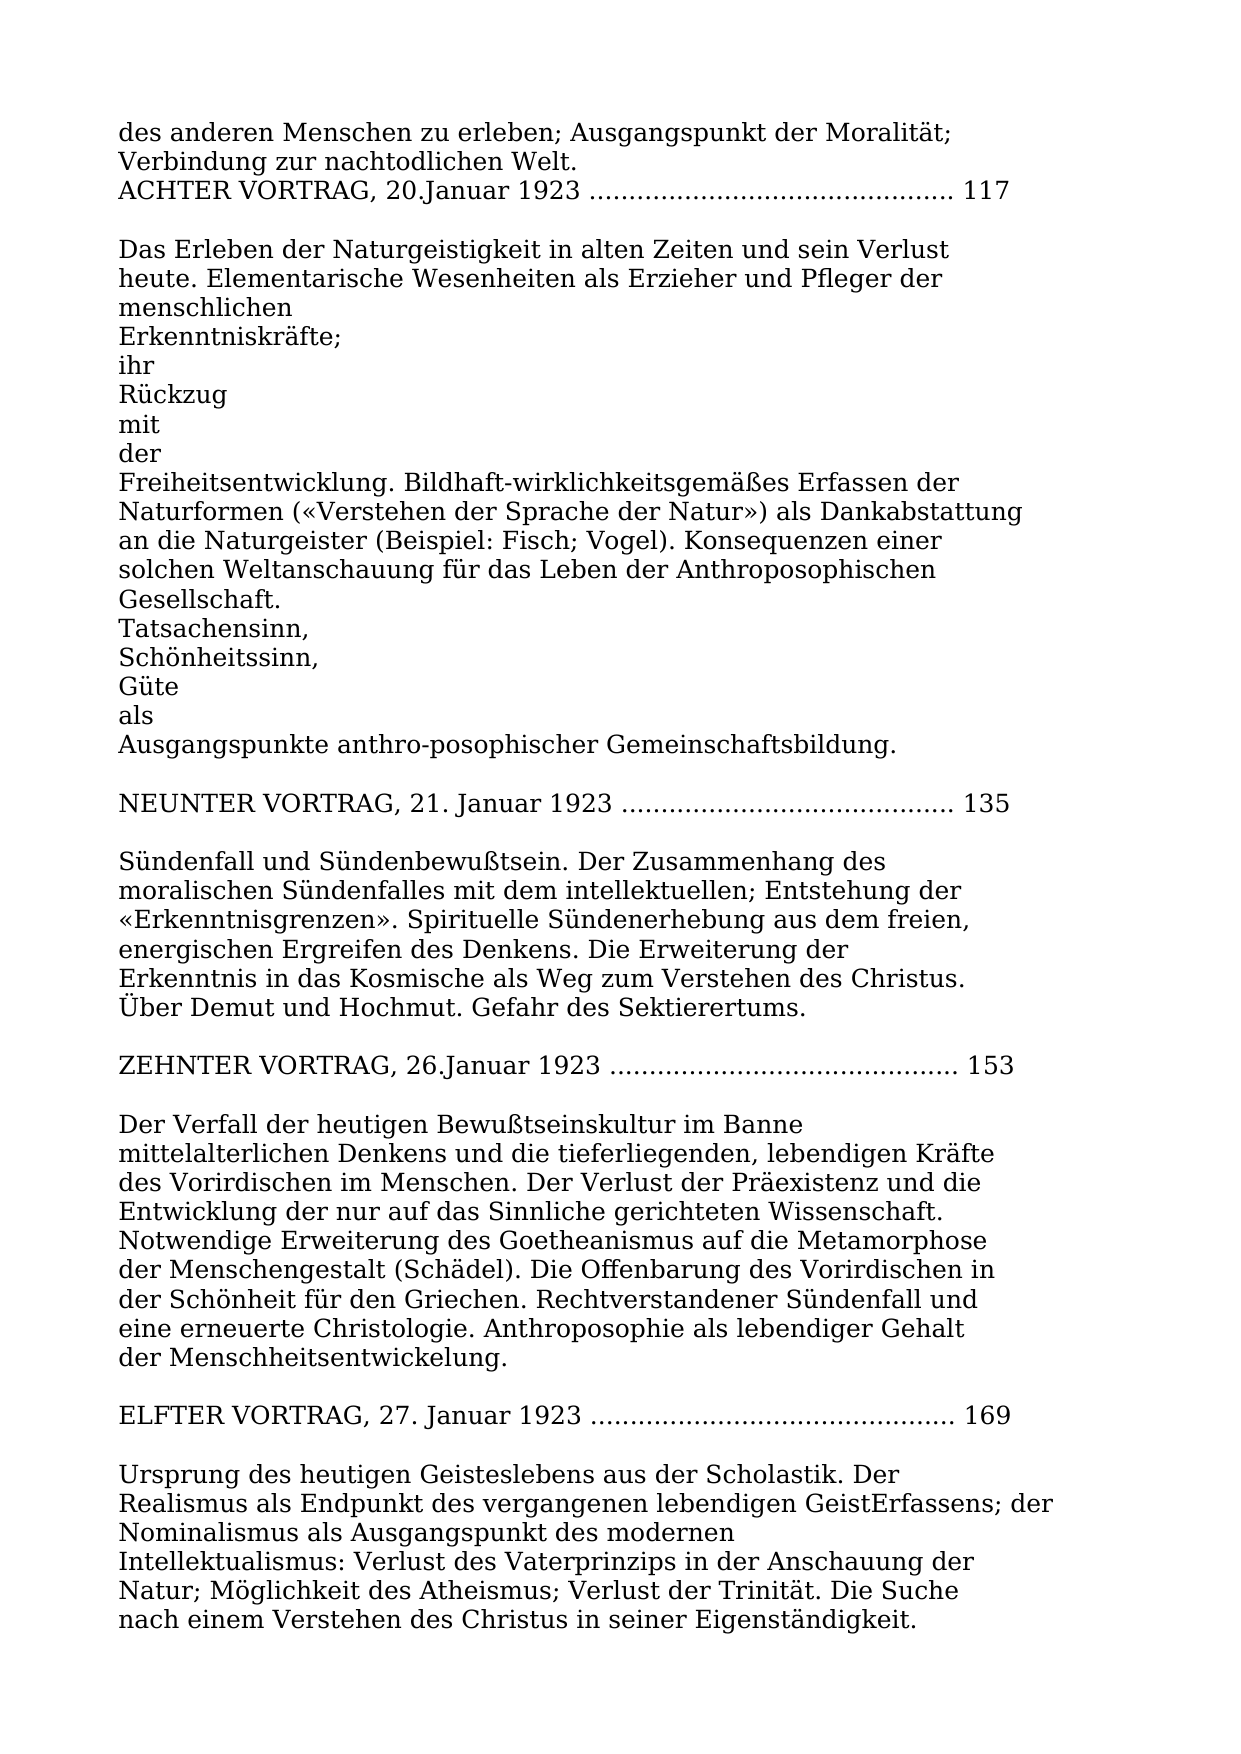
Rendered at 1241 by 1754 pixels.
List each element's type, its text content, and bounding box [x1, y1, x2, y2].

text der Schönheit für den Griechen. Rechtverstandener Sündenfall und [118, 1285, 1122, 1314]
text Intellektualismus: Verlust des Vaterprinzips in der Anschauung der [118, 1547, 1122, 1576]
text Sündenfall und Sündenbewußtsein. Der Zusammenhang des [118, 847, 1122, 876]
text der [118, 439, 1122, 468]
text eine erneuerte Christologie. Anthroposophie als lebendiger Gehalt [118, 1314, 1122, 1343]
text mittelalterlichen Denkens und die tieferliegenden, lebendigen Kräfte [118, 1139, 1122, 1168]
text heute. Elementarische Wesenheiten als Erzieher und Pfleger der [118, 264, 1122, 293]
text «Erkenntnisgrenzen». Spirituelle Sündenerhebung aus dem freien, [118, 906, 1122, 935]
text Schönheitssinn, [118, 643, 1122, 672]
text Natur; Möglichkeit des Atheismus; Verlust der Trinität. Die Suche [118, 1576, 1122, 1606]
text Erkenntnis in das Kosmische als Weg zum Verstehen des Christus. [118, 964, 1122, 993]
text Ursprung des heutigen Geisteslebens aus der Scholastik. Der [118, 1460, 1122, 1489]
text energischen Ergreifen des Denkens. Die Erweiterung der [118, 935, 1122, 964]
text Rückzug [118, 381, 1122, 410]
text Gesellschaft. [118, 585, 1122, 614]
text solchen Weltanschauung für das Leben der Anthroposophischen [118, 556, 1122, 585]
text Tatsachensinn, [118, 614, 1122, 643]
text NEUNTER VORTRAG, 21. Januar 1923 .......................................... 135 [118, 789, 1122, 818]
text Ausgangspunkte anthro-posophischer Gemeinschaftsbildung. [118, 731, 1122, 760]
text Freiheitsentwicklung. Bildhaft-wirklichkeitsgemäßes Erfassen der [118, 468, 1122, 497]
text als [118, 701, 1122, 731]
text Das Erleben der Naturgeistigkeit in alten Zeiten und sein Verlust [118, 235, 1122, 264]
text Erkenntniskräfte; [118, 322, 1122, 351]
text Notwendige Erweiterung des Goetheanismus auf die Metamorphose [118, 1226, 1122, 1256]
text Realismus als Endpunkt des vergangenen lebendigen GeistErfassens; der Nominalismus als Ausgangspunkt des modernen [118, 1489, 1122, 1547]
text Über Demut und Hochmut. Gefahr des Sektierertums. [118, 993, 1122, 1022]
text mit [118, 410, 1122, 439]
text Verbindung zur nachtodlichen Welt. [118, 147, 1122, 176]
text des Vorirdischen im Menschen. Der Verlust der Präexistenz und die [118, 1168, 1122, 1197]
text Güte [118, 672, 1122, 701]
text ACHTER VORTRAG, 20.Januar 1923 .............................................. 117 [118, 176, 1122, 206]
text moralischen Sündenfalles mit dem intellektuellen; Entstehung der [118, 876, 1122, 906]
text Der Verfall der heutigen Bewußtseinskultur im Banne [118, 1110, 1122, 1139]
text des anderen Menschen zu erleben; Ausgangspunkt der Moralität; [118, 118, 1122, 147]
text Entwicklung der nur auf das Sinnliche gerichteten Wissenschaft. [118, 1197, 1122, 1226]
text ihr [118, 351, 1122, 381]
text der Menschheitsentwickelung. [118, 1343, 1122, 1372]
text Naturformen («Verstehen der Sprache der Natur») als Dankabstattung [118, 497, 1122, 526]
text der Menschengestalt (Schädel). Die Offenbarung des Vorirdischen in [118, 1256, 1122, 1285]
text ZEHNTER VORTRAG, 26.Januar 1923 ............................................ 153 [118, 1051, 1122, 1081]
text nach einem Verstehen des Christus in seiner Eigenständigkeit. [118, 1606, 1122, 1635]
text menschlichen [118, 293, 1122, 322]
text ELFTER VORTRAG, 27. Januar 1923 .............................................. 169 [118, 1401, 1122, 1431]
text an die Naturgeister (Beispiel: Fisch; Vogel). Konsequenzen einer [118, 526, 1122, 556]
